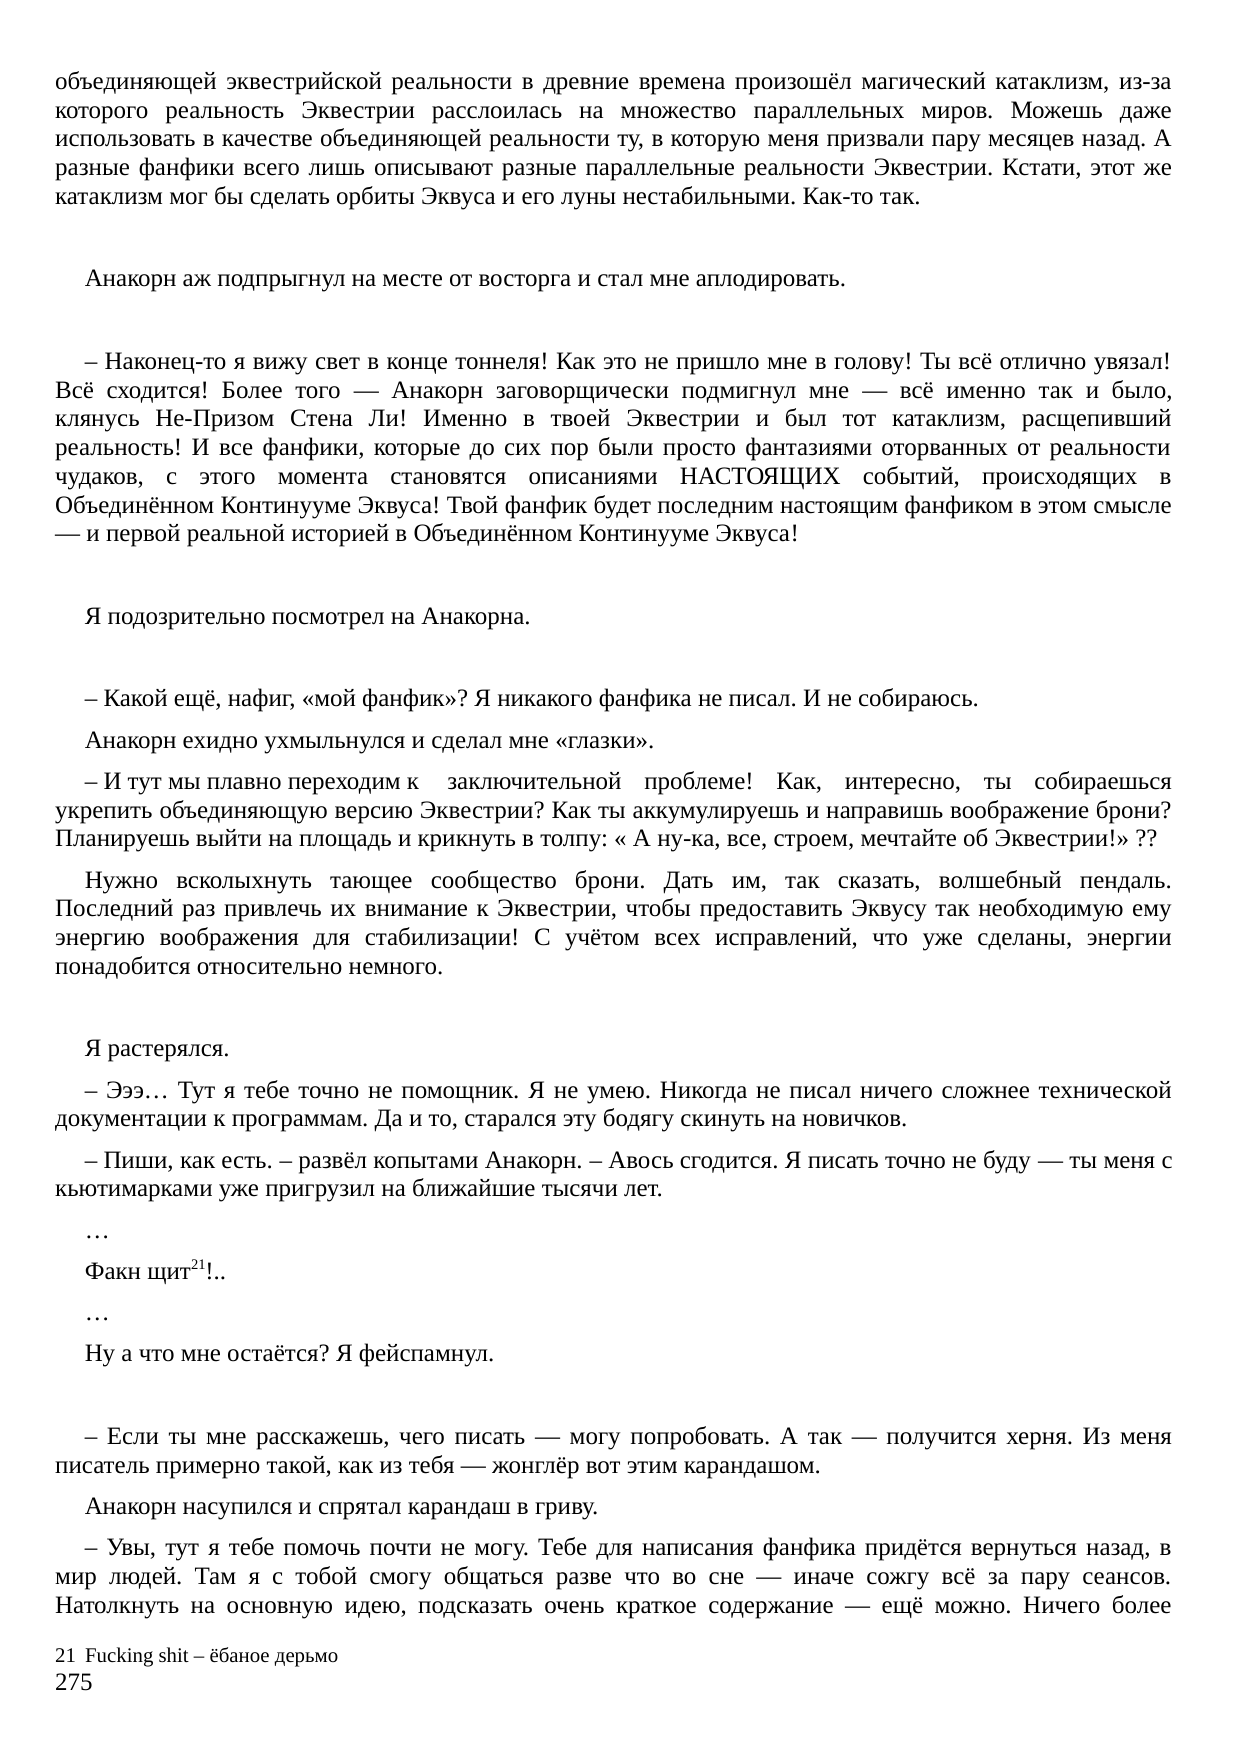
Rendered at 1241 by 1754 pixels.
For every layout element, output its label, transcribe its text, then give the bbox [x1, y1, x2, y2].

text – Если ты мне расскажешь, чего писать — могу попробовать. А так — получится херня. Из меня писатель примерно такой, как из тебя — жонглёр вот этим карандашом. [55, 1421, 1173, 1478]
text Анакорн ехидно ухмыльнулся и сделал мне «глазки». [55, 725, 1173, 753]
text – И тут мы плавно переходим к заключительной проблеме! Как, интересно, ты собираешься укрепить объединяющую версию Эквестрии? Как ты аккумулируешь и направишь воображение брони? Планируешь выйти на площадь и крикнуть в толпу: « А ну-ка, все, строем, мечтайте об Эквестрии!» ?? [55, 766, 1173, 852]
text – Эээ… Тут я тебе точно не помощник. Я не умею. Никогда не писал ничего сложнее технической документации к программам. Да и то, старался эту бодягу скинуть на новичков. [55, 1075, 1173, 1132]
text … [55, 1297, 1173, 1326]
text Я подозрительно посмотрел на Анакорна. [55, 601, 1173, 630]
text Анакорн насупился и спрятал карандаш в гриву. [55, 1491, 1173, 1520]
text Нужно всколыхнуть тающее сообщество брони. Дать им, так сказать, волшебный пендаль. Последний раз привлечь их внимание к Эквестрии, чтобы предоставить Эквусу так необходимую ему энергию воображения для стабилизации! С учётом всех исправлений, что уже сделаны, энергии понадобится относительно немного. [55, 865, 1173, 980]
text – Какой ещё, нафиг, «мой фанфик»? Я никакого фанфика не писал. И не собираюсь. [55, 683, 1173, 712]
text – Наконец-то я вижу свет в конце тоннеля! Как это не пришло мне в голову! Ты всё отлично увязал! Всё сходится! Более того — Анакорн заговорщически подмигнул мне — всё именно так и было, клянусь Не-Призом Стена Ли! Именно в твоей Эквестрии и был тот катаклизм, расщепивший реальность! И все фанфики, которые до сих пор были просто фантазиями оторванных от реальности чудаков, с этого момента становятся описаниями НАСТОЯЩИХ событий, происходящих в Объединённом Континууме Эквуса! Твой фанфик будет последним настоящим фанфиком в этом смысле — и первой реальной историей в Объединённом Континууме Эквуса! [55, 346, 1173, 547]
text Факн щит!.. [55, 1256, 1173, 1285]
text – Увы, тут я тебе помочь почти не могу. Тебе для написания фанфика придётся вернуться назад, в мир людей. Там я с тобой смогу общаться разве что во сне — иначе сожгу всё за пару сеансов. Натолкнуть на основную идею, подсказать очень краткое содержание — ещё можно. Ничего более [55, 1532, 1173, 1618]
text … [55, 1215, 1173, 1243]
text Анакорн аж подпрыгнул на месте от восторга и стал мне аплодировать. [55, 263, 1173, 292]
text – Пиши, как есть. – развёл копытами Анакорн. – Авось сгодится. Я писать точно не буду — ты меня с кьютимарками уже пригрузил на ближайшие тысячи лет. [55, 1145, 1173, 1202]
text объединяющей эквестрийской реальности в древние времена произошёл магический катаклизм, из-за которого реальность Эквестрии расслоилась на множество параллельных миров. Можешь даже использовать в качестве объединяющей реальности ту, в которую меня призвали пару месяцев назад. А разные фанфики всего лишь описывают разные параллельные реальности Эквестрии. Кстати, этот же катаклизм мог бы сделать орбиты Эквуса и его луны нестабильными. Как-то так. [55, 66, 1173, 210]
text Я растерялся. [55, 1033, 1173, 1062]
text Ну а что мне остаётся? Я фейспамнул. [55, 1338, 1173, 1367]
text Fucking shit – ёбаное дерьмо [55, 1642, 1173, 1667]
